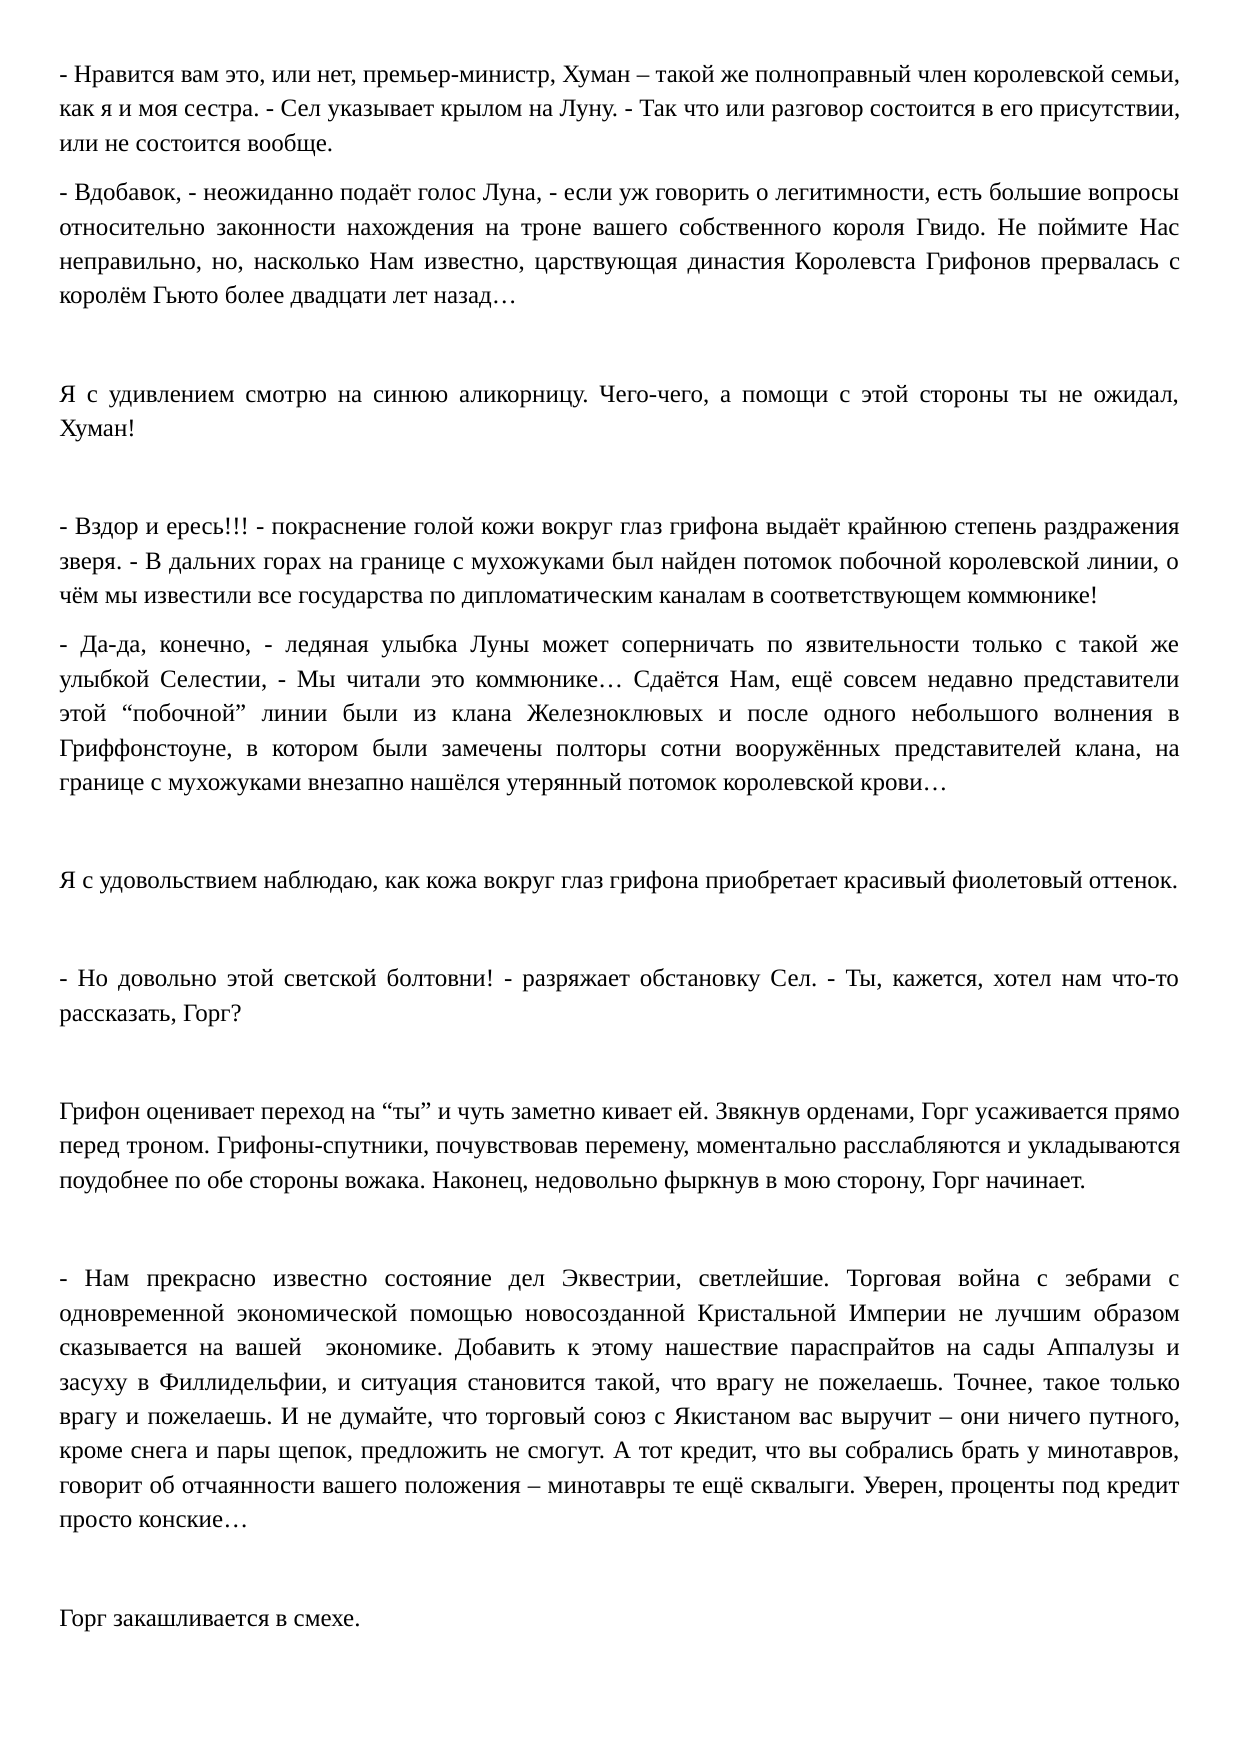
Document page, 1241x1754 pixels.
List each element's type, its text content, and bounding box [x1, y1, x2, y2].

text Я с удивлением смотрю на синюю аликорницу. Чего-чего, а помощи с этой стороны ты не ожидал, Хуман! [59, 379, 1181, 442]
text - Нам прекрасно известно состояние дел Эквестрии, светлейшие. Торговая война с зебрами с одновременной экономической помощью новосозданной Кристальной Империи не лучшим образом сказывается на вашей экономике. Добавить к этому нашествие параспрайтов на сады Аппалузы и засуху в Филлидельфии, и ситуация становится такой, что врагу не пожелаешь. Точнее, такое только врагу и пожелаешь. И не думайте, что торговый союз с Якистаном вас выручит – они ничего путного, кроме снега и пары щепок, предложить не смогут. А тот кредит, что вы собрались брать у минотавров, говорит об отчаянности вашего положения – минотавры те ещё сквалыги. Уверен, проценты под кредит просто конские… [59, 1263, 1181, 1533]
text - Но довольно этой светской болтовни! - разряжает обстановку Сел. - Ты, кажется, хотел нам что-то рассказать, Горг? [59, 963, 1181, 1027]
text - Вдобавок, - неожиданно подаёт голос Луна, - если уж говорить о легитимности, есть большие вопросы относительно законности нахождения на троне вашего собственного короля Гвидо. Не поймите Нас неправильно, но, насколько Нам известно, царствующая династия Королевста Грифонов прервалась с королём Гьюто более двадцати лет назад… [59, 177, 1181, 309]
text - Нравится вам это, или нет, премьер-министр, Хуман – такой же полноправный член королевской семьи, как я и моя сестра. - Сел указывает крылом на Луну. - Так что или разговор состоится в его присутствии, или не состоится вообще. [59, 59, 1181, 157]
text Я с удовольствием наблюдаю, как кожа вокруг глаз грифона приобретает красивый фиолетовый оттенок. [59, 865, 1181, 894]
text - Да-да, конечно, - ледяная улыбка Луны может соперничать по язвительности только с такой же улыбкой Селестии, - Мы читали это коммюнике… Сдаётся Нам, ещё совсем недавно представители этой “побочной” линии были из клана Железноклювых и после одного небольшого волнения в Гриффонстоуне, в котором были замечены полторы сотни вооружённых представителей клана, на границе с мухожуками внезапно нашёлся утерянный потомок королевской крови… [59, 629, 1181, 796]
text Грифон оценивает переход на “ты” и чуть заметно кивает ей. Звякнув орденами, Горг усаживается прямо перед троном. Грифоны-спутники, почувствовав перемену, моментально расслабляются и укладываются поудобнее по обе стороны вожака. Наконец, недовольно фыркнув в мою сторону, Горг начинает. [59, 1096, 1181, 1194]
text Горг закашливается в смехе. [59, 1603, 1181, 1631]
text - Вздор и ересь!!! - покраснение голой кожи вокруг глаз грифона выдаёт крайнюю степень раздражения зверя. - В дальних горах на границе с мухожуками был найден потомок побочной королевской линии, о чём мы известили все государства по дипломатическим каналам в соответствующем коммюнике! [59, 511, 1181, 609]
